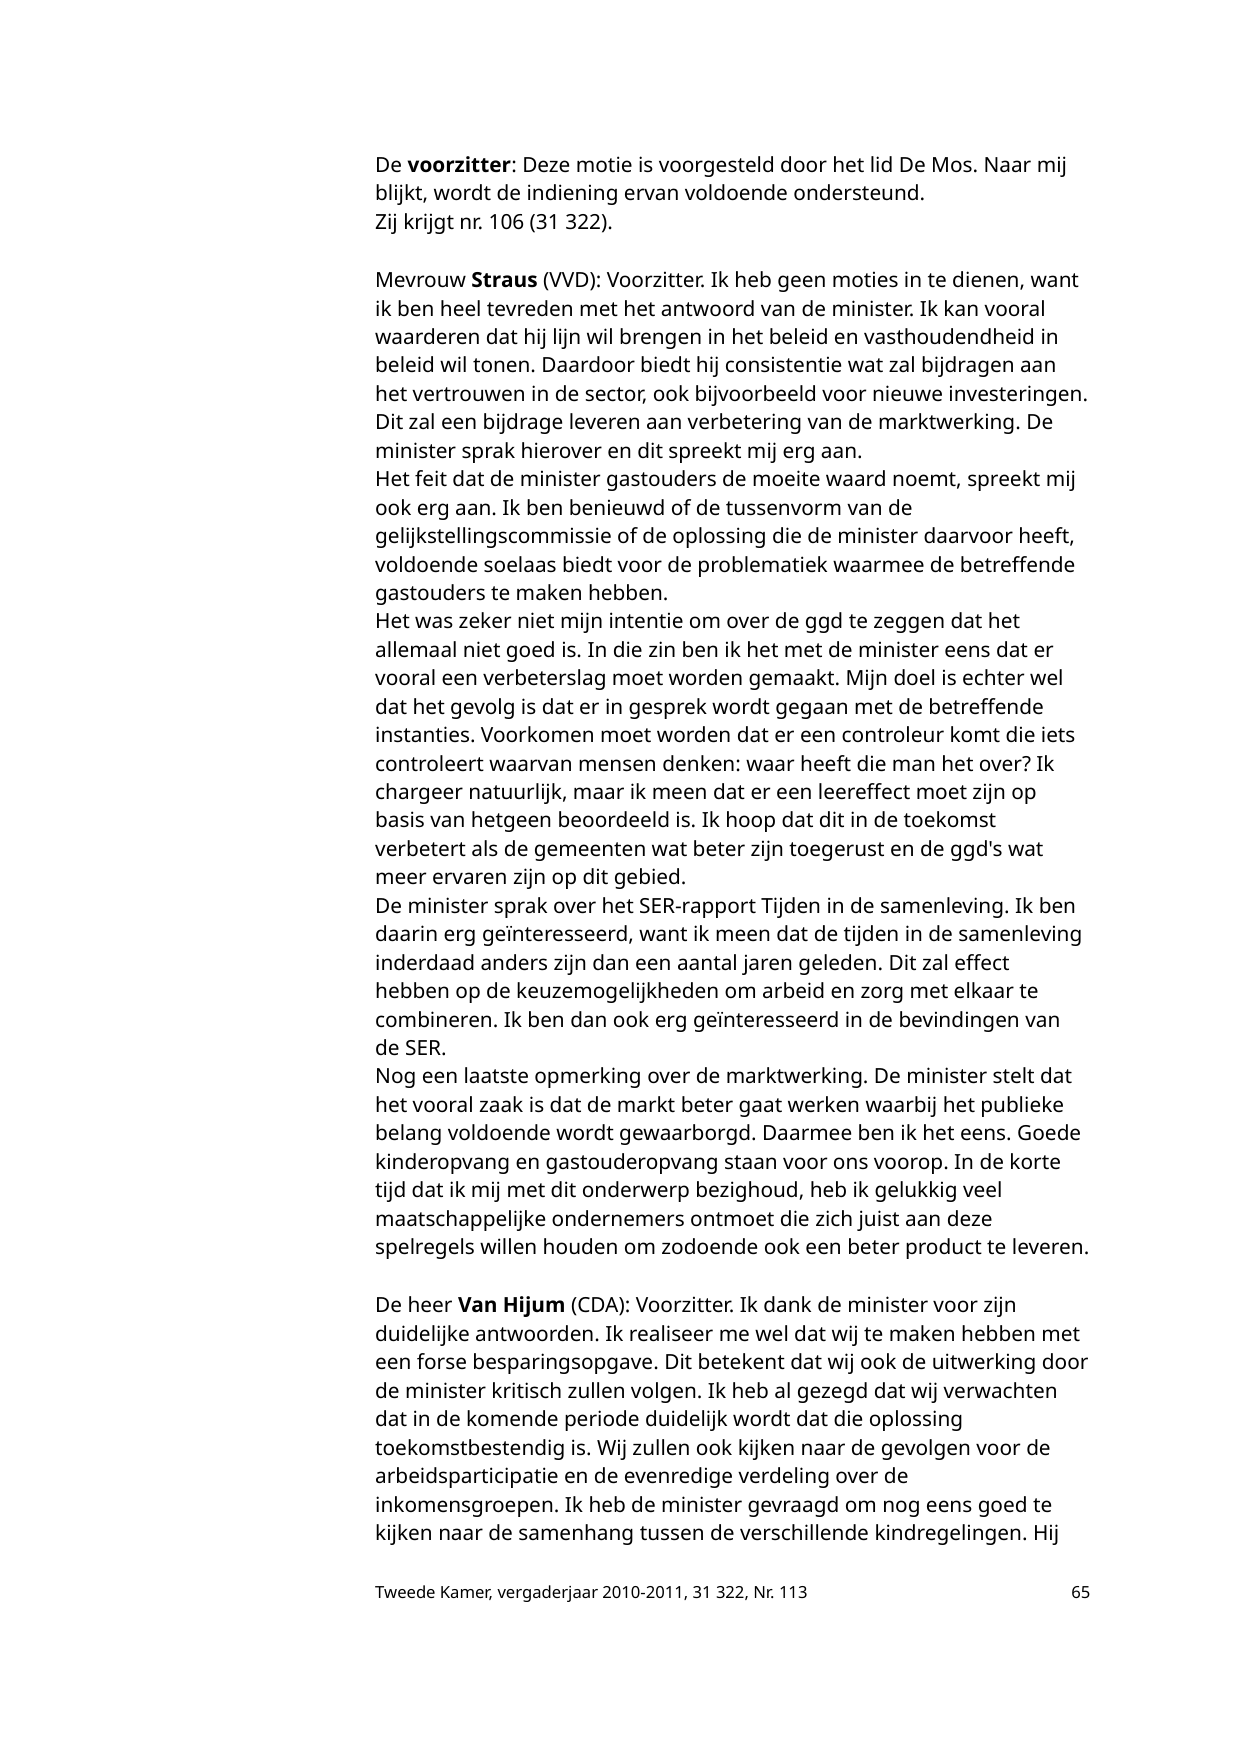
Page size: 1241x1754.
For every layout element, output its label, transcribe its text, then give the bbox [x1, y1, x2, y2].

text Zij krijgt nr. 106 (31 322). [375, 207, 1090, 235]
text Mevrouw Straus (VVD): Voorzitter. Ik heb geen moties in te dienen, want ik ben heel tevreden met het antwoord van de minister. Ik kan vooral waarderen dat hij lijn wil brengen in het beleid en vasthoudendheid in beleid wil tonen. Daardoor biedt hij consistentie wat zal bijdragen aan het vertrouwen in de sector, ook bijvoorbeeld voor nieuwe investeringen. Dit zal een bijdrage leveren aan verbetering van de marktwerking. De minister sprak hierover en dit spreekt mij erg aan. [375, 265, 1090, 464]
text Het was zeker niet mijn intentie om over de ggd te zeggen dat het allemaal niet goed is. In die zin ben ik het met de minister eens dat er vooral een verbeterslag moet worden gemaakt. Mijn doel is echter wel dat het gevolg is dat er in gesprek wordt gegaan met de betreffende instanties. Voorkomen moet worden dat er een controleur komt die iets controleert waarvan mensen denken: waar heeft die man het over? Ik chargeer natuurlijk, maar ik meen dat er een leereffect moet zijn op basis van hetgeen beoordeeld is. Ik hoop dat dit in de toekomst verbetert als de gemeenten wat beter zijn toegerust en de ggd's wat meer ervaren zijn op dit gebied. [375, 607, 1090, 891]
text De voorzitter: Deze motie is voorgesteld door het lid De Mos. Naar mij blijkt, wordt de indiening ervan voldoende ondersteund. [375, 150, 1090, 207]
text De heer Van Hijum (CDA): Voorzitter. Ik dank de minister voor zijn duidelijke antwoorden. Ik realiseer me wel dat wij te maken hebben met een forse besparingsopgave. Dit betekent dat wij ook de uitwerking door de minister kritisch zullen volgen. Ik heb al gezegd dat wij verwachten dat in de komende periode duidelijk wordt dat die oplossing toekomstbestendig is. Wij zullen ook kijken naar de gevolgen voor de arbeidsparticipatie en de evenredige verdeling over de inkomensgroepen. Ik heb de minister gevraagd om nog eens goed te kijken naar de samenhang tussen de verschillende kindregelingen. Hij [375, 1291, 1090, 1547]
text Nog een laatste opmerking over de marktwerking. De minister stelt dat het vooral zaak is dat de markt beter gaat werken waarbij het publieke belang voldoende wordt gewaarborgd. Daarmee ben ik het eens. Goede kinderopvang en gastouderopvang staan voor ons voorop. In de korte tijd dat ik mij met dit onderwerp bezighoud, heb ik gelukkig veel maatschappelijke ondernemers ontmoet die zich juist aan deze spelregels willen houden om zodoende ook een beter product te leveren. [375, 1062, 1090, 1261]
text Het feit dat de minister gastouders de moeite waard noemt, spreekt mij ook erg aan. Ik ben benieuwd of de tussenvorm van de gelijkstellingscommissie of de oplossing die de minister daarvoor heeft, voldoende soelaas biedt voor de problematiek waarmee de betreffende gastouders te maken hebben. [375, 464, 1090, 607]
text De minister sprak over het SER-rapport Tijden in de samenleving. Ik ben daarin erg geïnteresseerd, want ik meen dat de tijden in de samenleving inderdaad anders zijn dan een aantal jaren geleden. Dit zal effect hebben op de keuzemogelijkheden om arbeid en zorg met elkaar te combineren. Ik ben dan ook erg geïnteresseerd in de bevindingen van de SER. [375, 891, 1090, 1062]
